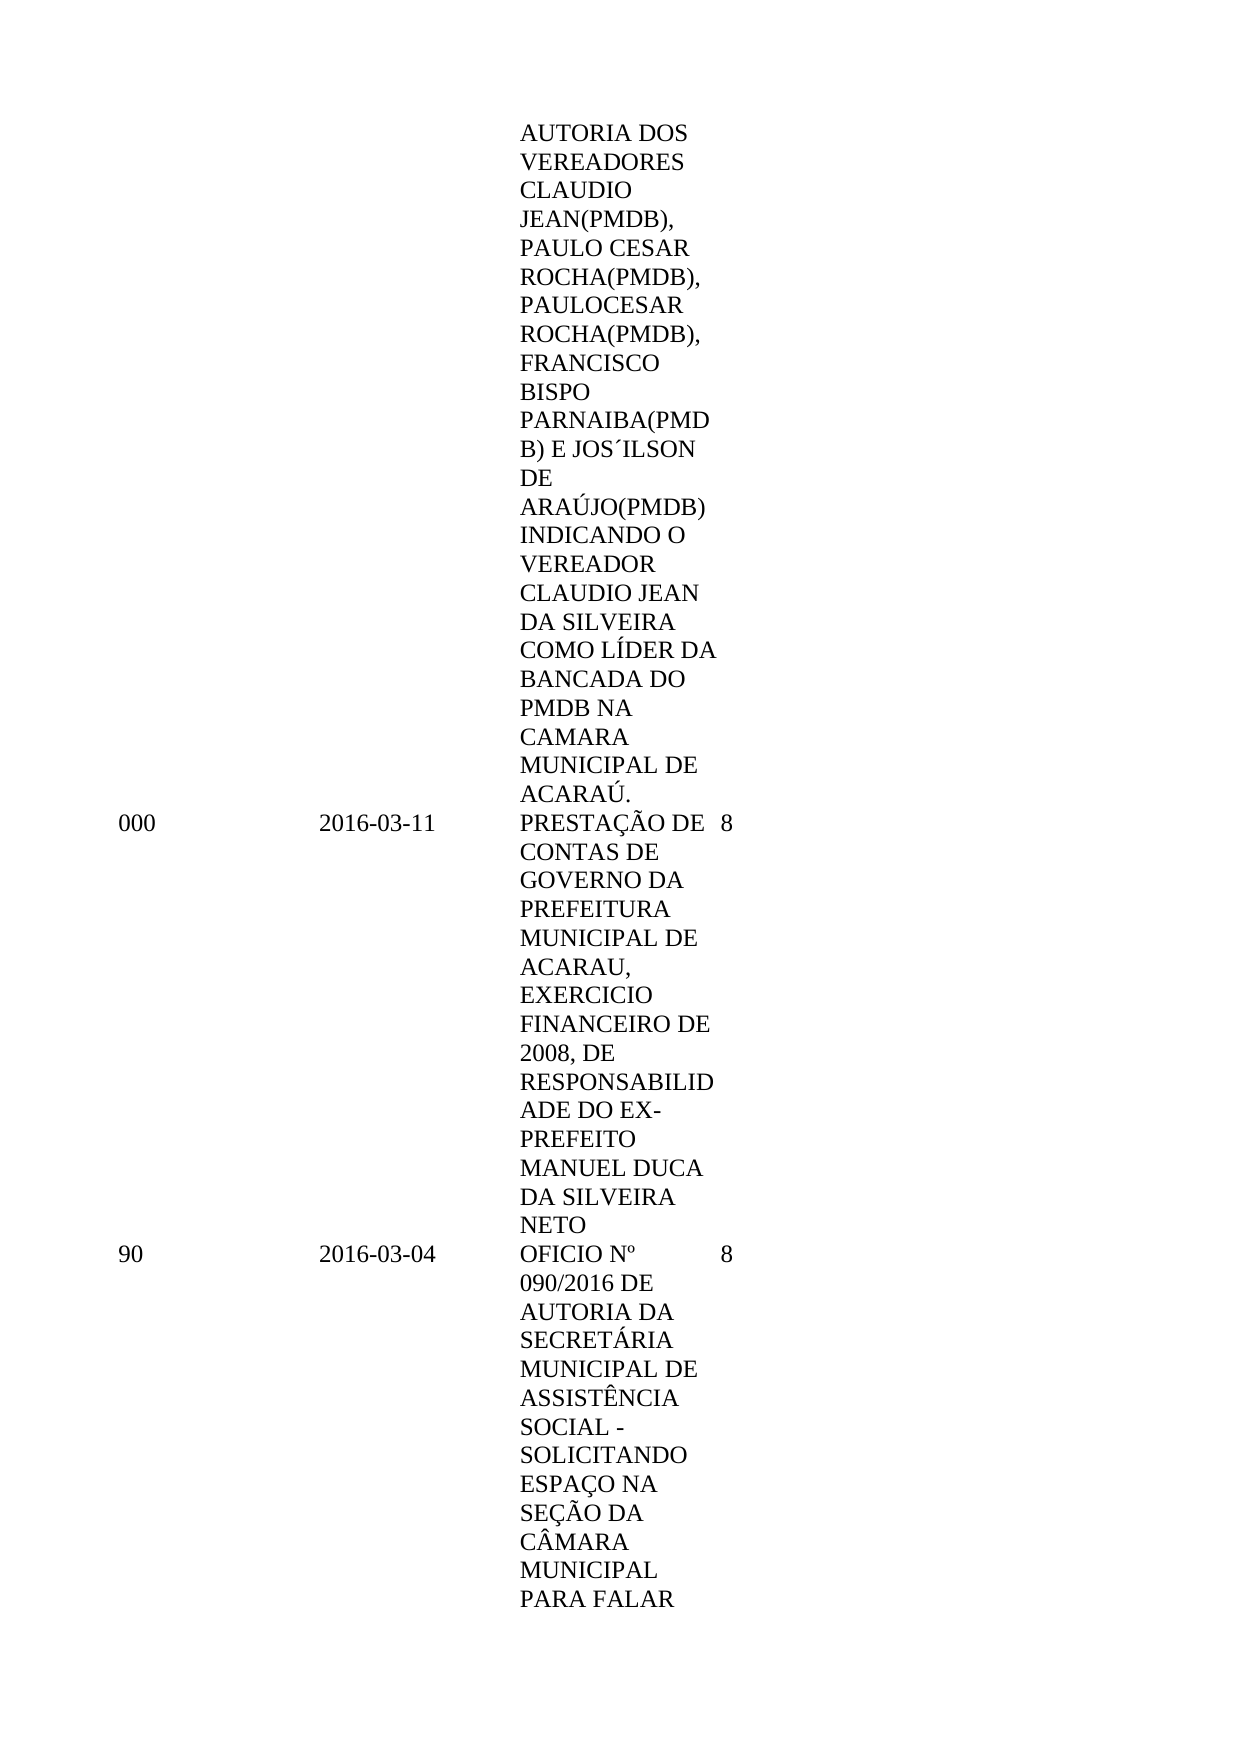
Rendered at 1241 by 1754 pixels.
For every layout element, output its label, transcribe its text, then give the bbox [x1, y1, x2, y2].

table_cell [921, 1239, 1122, 1613]
table_cell [921, 118, 1122, 808]
table_cell OFICIO Nº 090/2016 DE AUTORIA DA SECRETÁRIA MUNICIPAL DE ASSISTÊNCIA SOCIAL - SOLICITANDO ESPAÇO NA SEÇÃO DA CÂMARA MUNICIPAL PARA FALAR [520, 1239, 720, 1613]
table_cell 8 [720, 808, 921, 1239]
table_cell 8 [720, 1239, 921, 1613]
table_cell [921, 808, 1122, 1239]
table_cell AUTORIA DOS VEREADORES CLAUDIO JEAN(PMDB), PAULO CESAR ROCHA(PMDB), PAULOCESAR ROCHA(PMDB), FRANCISCO BISPO PARNAIBA(PMDB) E JOS´ILSON DE ARAÚJO(PMDB) INDICANDO O VEREADOR CLAUDIO JEAN DA SILVEIRA COMO LÍDER DA BANCADA DO PMDB NA CAMARA MUNICIPAL DE ACARAÚ. [520, 118, 720, 808]
table_cell 000 [118, 808, 319, 1239]
table_cell 90 [118, 1239, 319, 1613]
table_cell [720, 118, 921, 808]
table_cell PRESTAÇÃO DE CONTAS DE GOVERNO DA PREFEITURA MUNICIPAL DE ACARAU, EXERCICIO FINANCEIRO DE 2008, DE RESPONSABILIDADE DO EX-PREFEITO MANUEL DUCA DA SILVEIRA NETO [520, 808, 720, 1239]
table_cell 2016-03-11 [319, 808, 519, 1239]
table_cell 2016-03-04 [319, 1239, 519, 1613]
table_cell [319, 118, 519, 808]
table_cell [118, 118, 319, 808]
